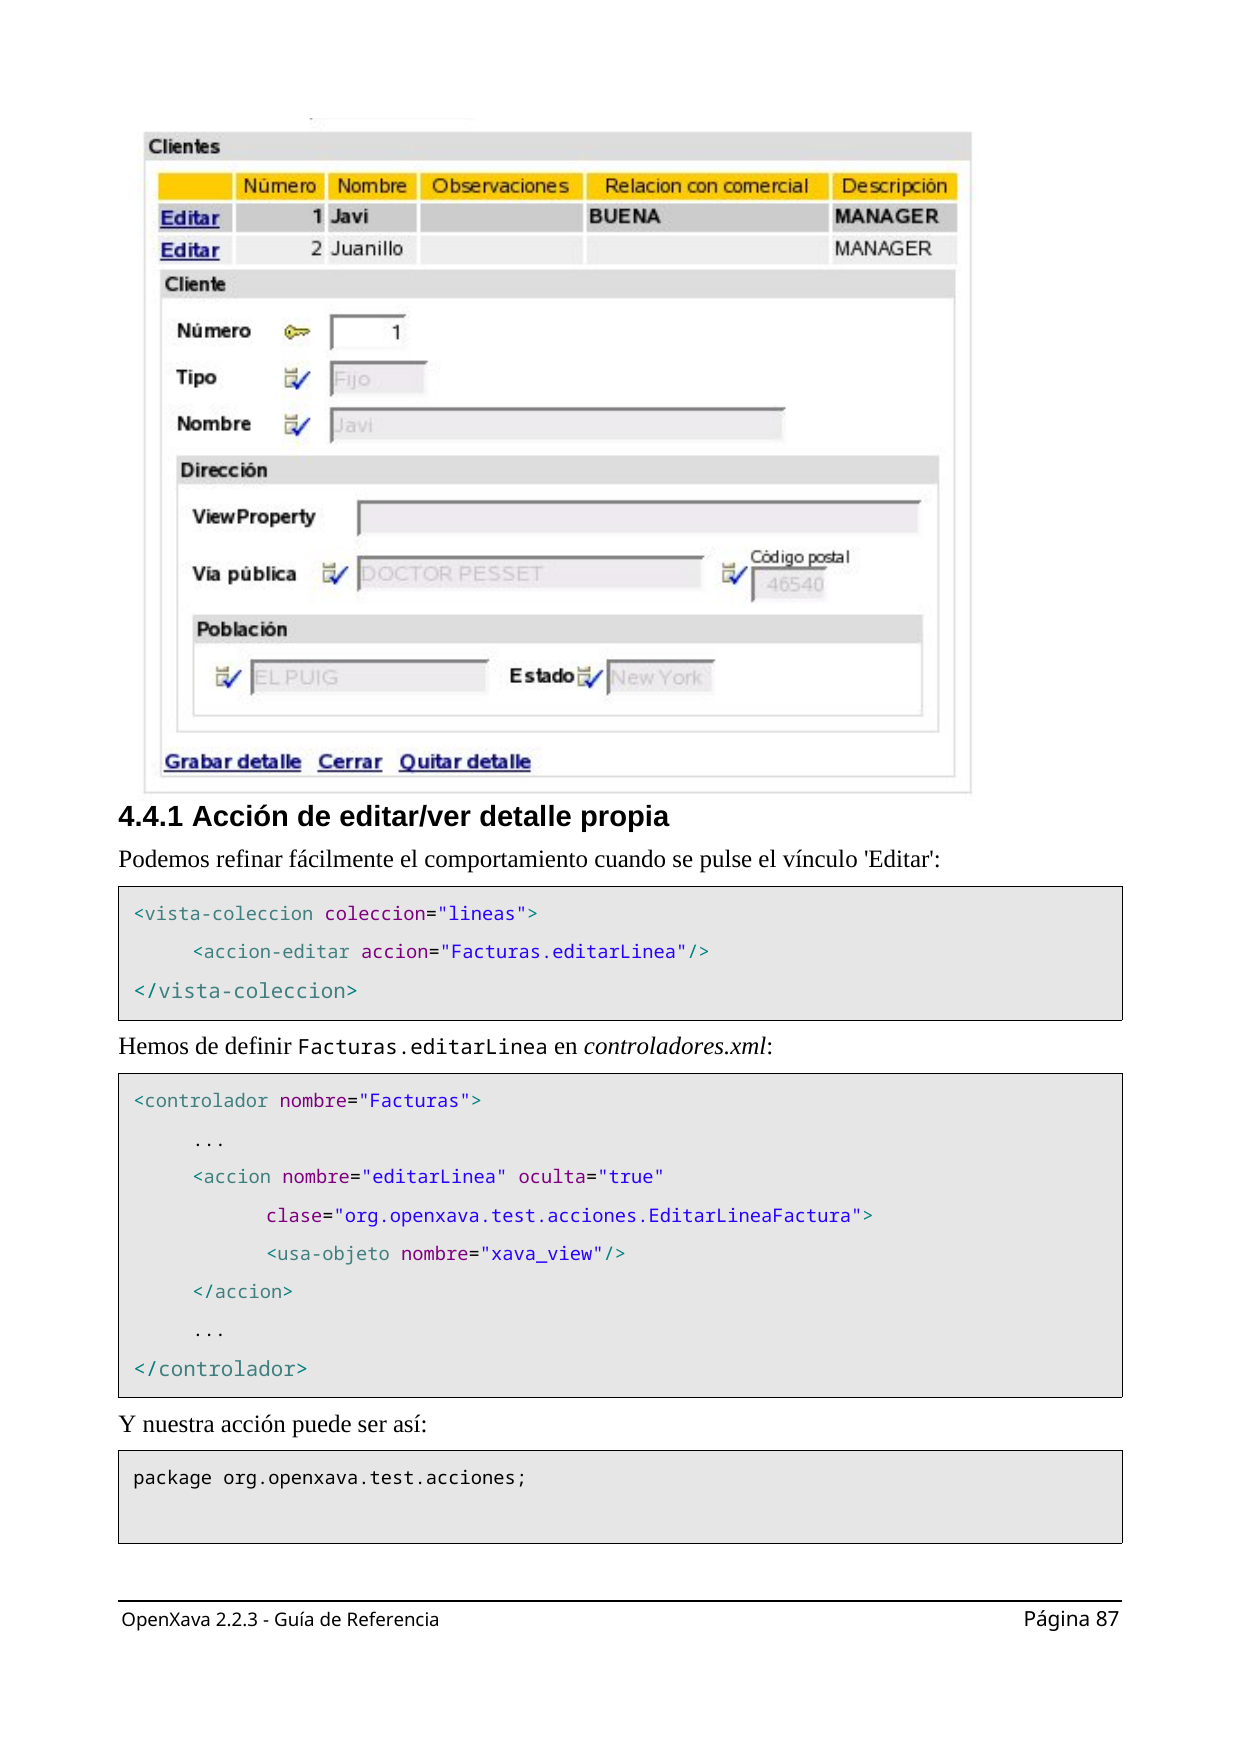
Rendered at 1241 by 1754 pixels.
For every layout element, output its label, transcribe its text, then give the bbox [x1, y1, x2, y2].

text </controlador> [119, 1339, 1122, 1397]
text </vista-coleccion> [119, 962, 1122, 1020]
text Hemos de definir Facturas.editarLinea en controladores.xml: [118, 1032, 1122, 1061]
text ... [119, 1301, 1122, 1339]
text <vista-coleccion coleccion="lineas"> [119, 887, 1122, 924]
text Y nuestra acción puede ser así: [118, 1410, 1122, 1437]
picture [137, 118, 983, 801]
text package org.openxava.test.acciones; [119, 1451, 1122, 1488]
text <usa-objeto nombre="xava_view"/> [119, 1225, 1122, 1263]
text clase="org.openxava.test.acciones.EditarLineaFactura"> [119, 1187, 1122, 1225]
subtitle Acción de editar/ver detalle propia [118, 801, 1122, 833]
text <accion nombre="editarLinea" oculta="true" [119, 1149, 1122, 1187]
text <controlador nombre="Facturas"> [119, 1074, 1122, 1111]
text ... [119, 1111, 1122, 1149]
text </accion> [119, 1263, 1122, 1301]
text <accion-editar accion="Facturas.editarLinea"/> [119, 924, 1122, 962]
text Podemos refinar fácilmente el comportamiento cuando se pulse el vínculo 'Editar': [118, 846, 1122, 873]
